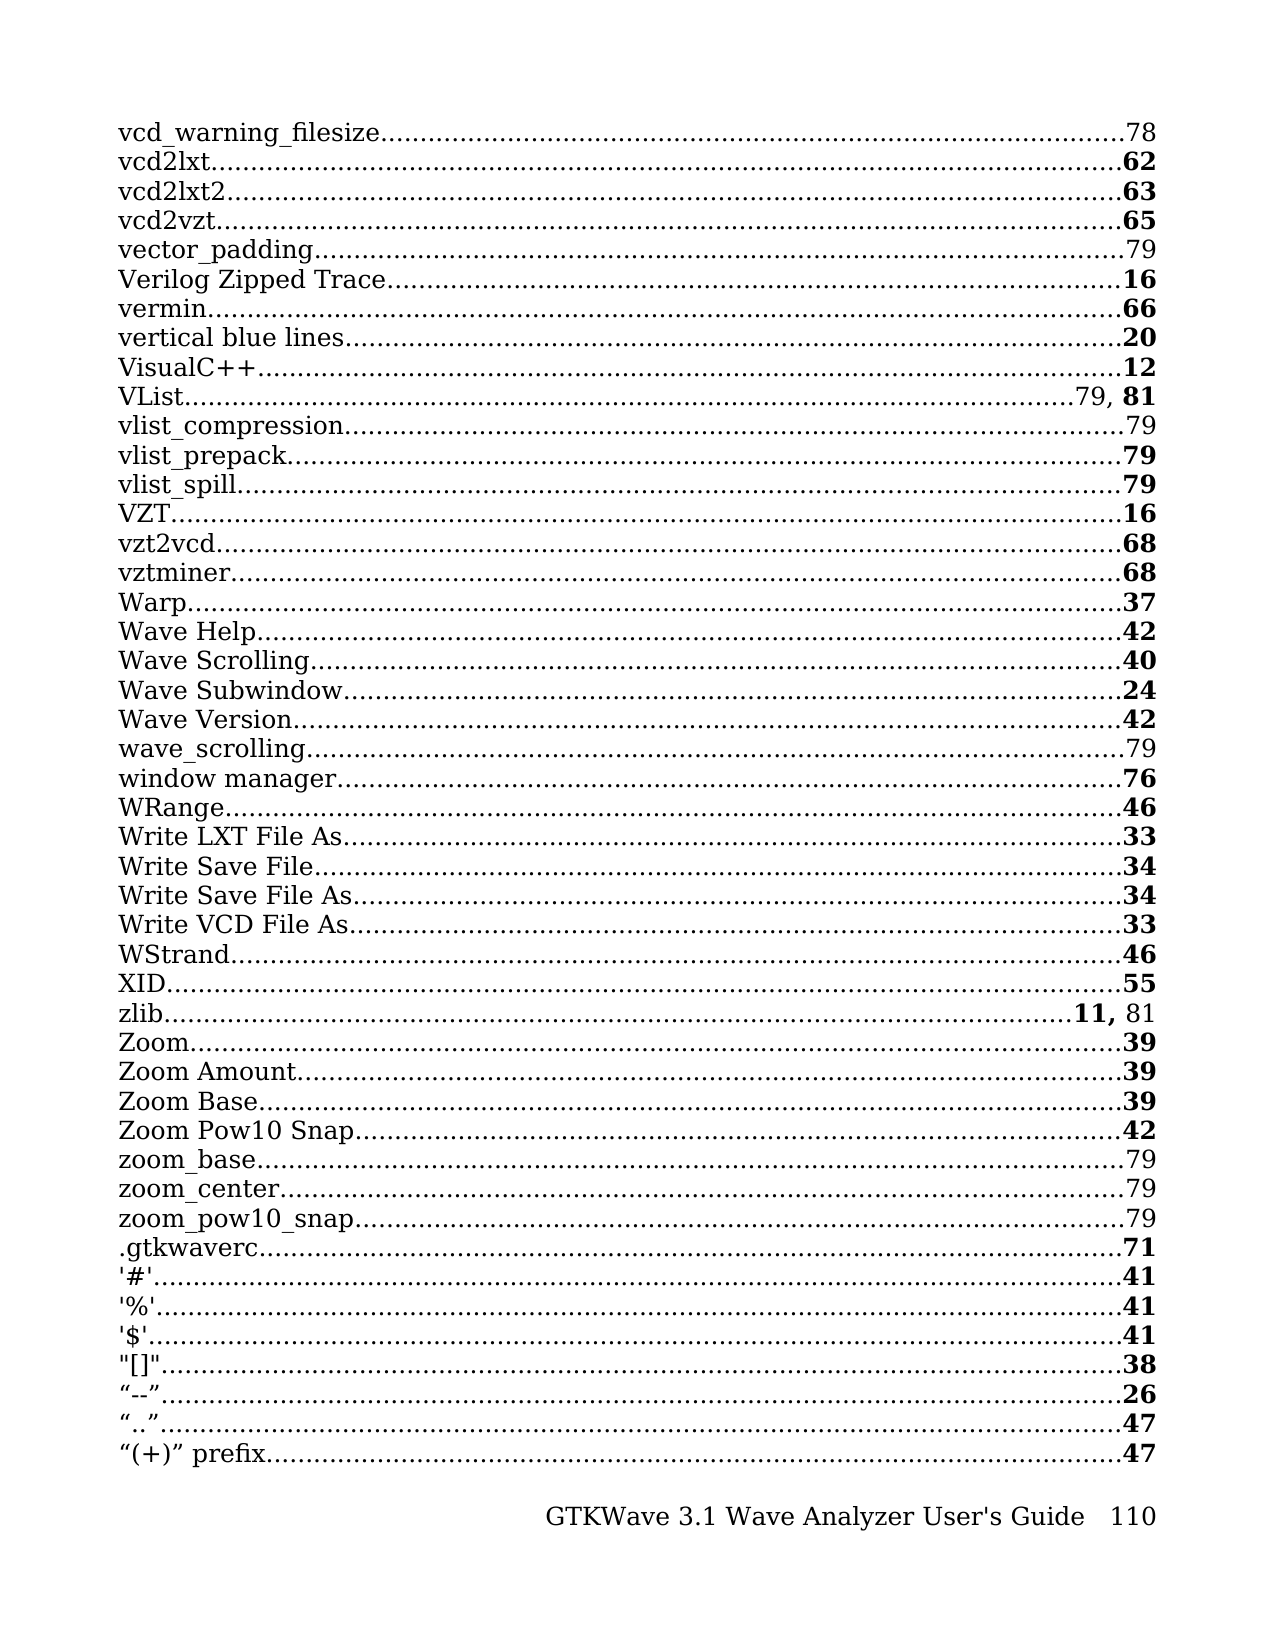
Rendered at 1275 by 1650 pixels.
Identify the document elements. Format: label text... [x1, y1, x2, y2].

text Write Save File As 34 [118, 881, 1157, 910]
text VZT 16 [118, 499, 1157, 529]
text Wave Help 42 [118, 617, 1157, 646]
text vcd2lxt 62 [118, 147, 1157, 177]
text Wave Version 42 [118, 705, 1157, 734]
text zoom_pow10_snap 79 [118, 1204, 1157, 1233]
text '%' 41 [118, 1292, 1157, 1321]
text vcd2lxt2 63 [118, 177, 1157, 206]
text vlist_spill 79 [118, 470, 1157, 499]
text zoom_base 79 [118, 1145, 1157, 1174]
text “..” 47 [118, 1409, 1157, 1438]
text WStrand 46 [118, 940, 1157, 969]
text zlib 11, 81 [118, 998, 1157, 1028]
text .gtkwaverc 71 [118, 1233, 1157, 1262]
text “--” 26 [118, 1380, 1157, 1409]
text Wave Scrolling 40 [118, 646, 1157, 676]
text Wave Subwindow 24 [118, 676, 1157, 705]
text “(+)” prefix 47 [118, 1438, 1157, 1468]
text Write Save File 34 [118, 852, 1157, 881]
text vertical blue lines 20 [118, 323, 1157, 353]
text WRange 46 [118, 793, 1157, 822]
text XID 55 [118, 969, 1157, 998]
text VList 79, 81 [118, 382, 1157, 411]
text Zoom Amount 39 [118, 1057, 1157, 1087]
text '#' 41 [118, 1262, 1157, 1292]
text zoom_center 79 [118, 1174, 1157, 1204]
text vermin 66 [118, 294, 1157, 323]
text Zoom 39 [118, 1028, 1157, 1057]
text Write VCD File As 33 [118, 910, 1157, 940]
text Verilog Zipped Trace 16 [118, 264, 1157, 294]
text vcd2vzt 65 [118, 206, 1157, 235]
text wave_scrolling 79 [118, 734, 1157, 763]
text vector_padding 79 [118, 235, 1157, 264]
text Zoom Base 39 [118, 1087, 1157, 1116]
text vcd_warning_filesize 78 [118, 118, 1157, 147]
text window manager 76 [118, 763, 1157, 793]
text Write LXT File As 33 [118, 822, 1157, 852]
text vlist_compression 79 [118, 411, 1157, 441]
text vztminer 68 [118, 558, 1157, 587]
text "[]" 38 [118, 1350, 1157, 1380]
text vzt2vcd 68 [118, 529, 1157, 558]
text Zoom Pow10 Snap 42 [118, 1116, 1157, 1145]
text vlist_prepack 79 [118, 441, 1157, 470]
text Warp 37 [118, 587, 1157, 617]
text VisualC++ 12 [118, 353, 1157, 382]
text '$' 41 [118, 1321, 1157, 1350]
